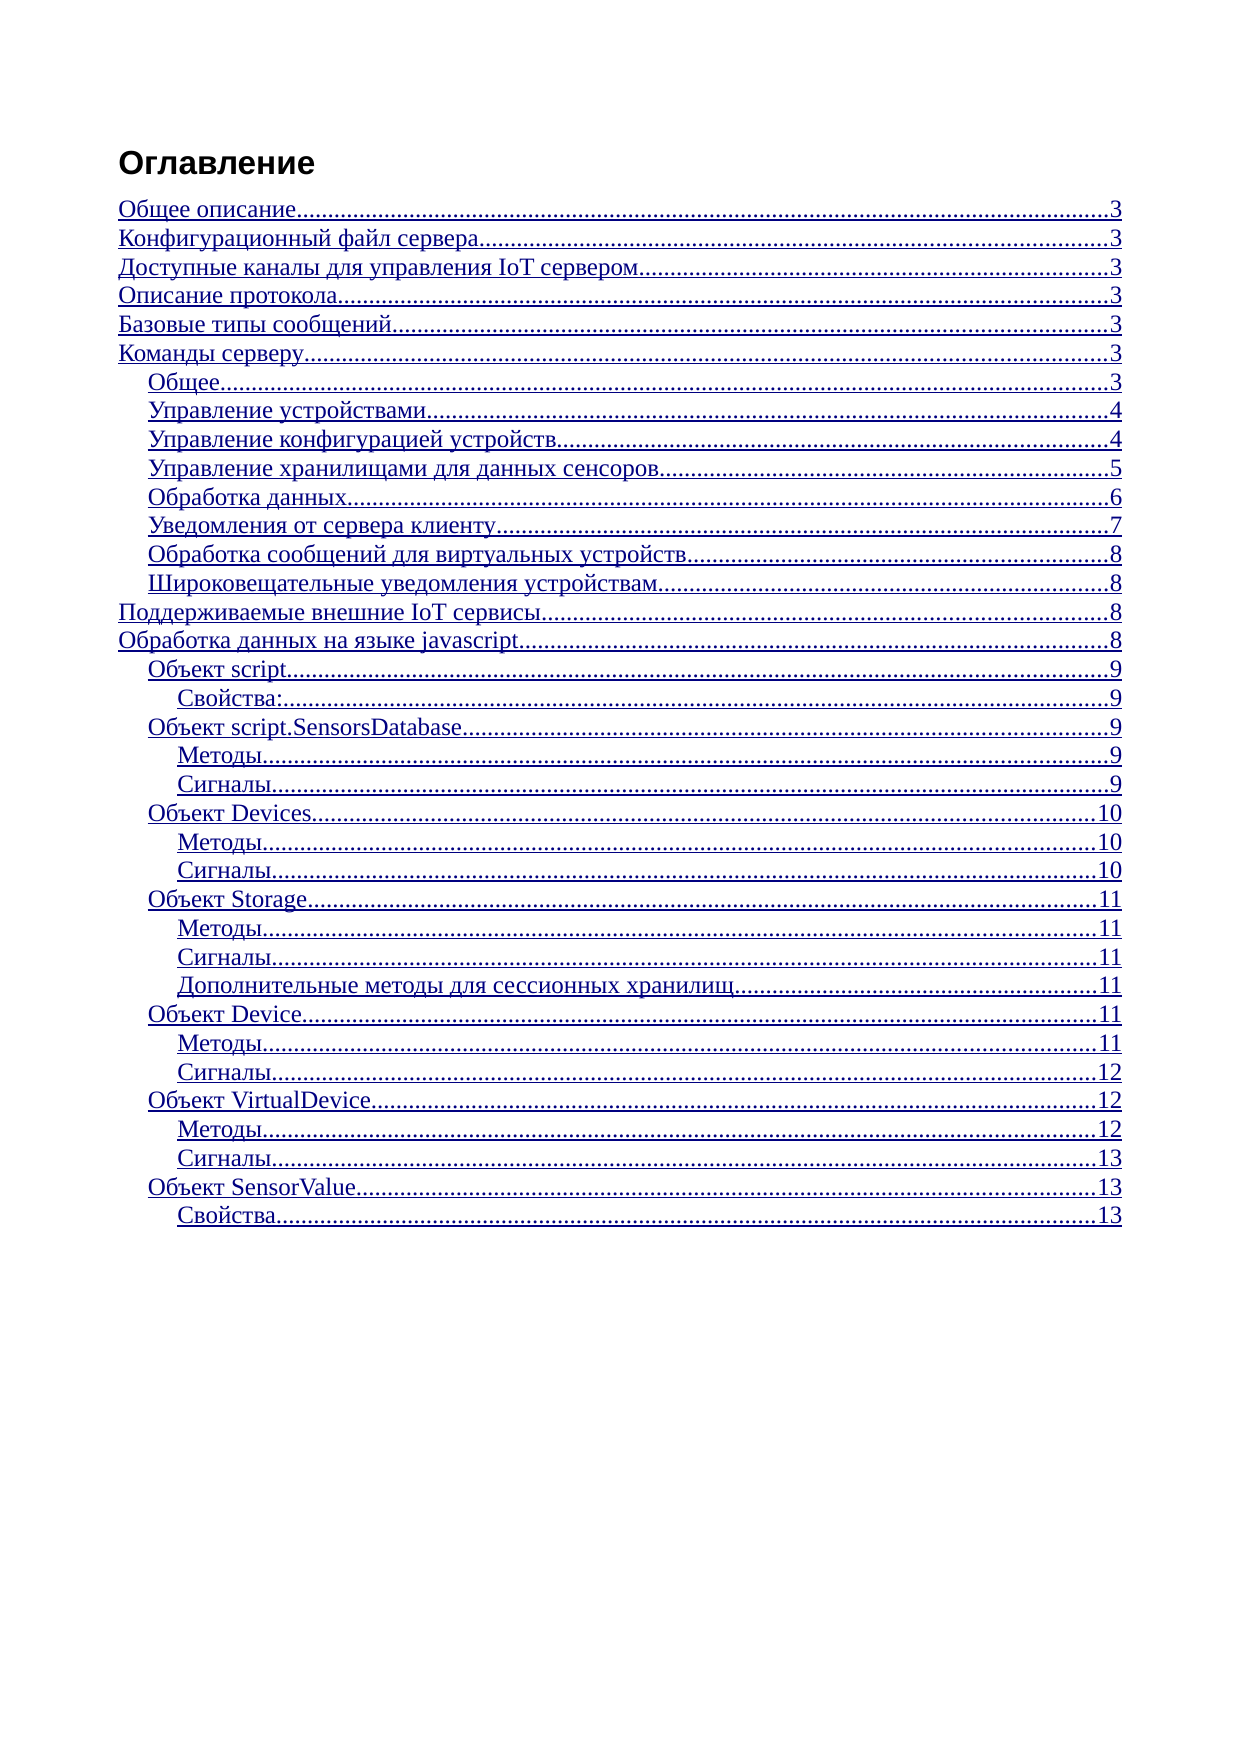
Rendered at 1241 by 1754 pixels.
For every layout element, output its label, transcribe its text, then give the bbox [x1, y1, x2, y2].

text Общее описание 3 [118, 194, 1122, 219]
text Обработка сообщений для виртуальных устройств 8 [148, 539, 1122, 564]
text Объект Storage 11 [148, 884, 1122, 909]
text Доступные каналы для управления IoT сервером 3 [118, 252, 1122, 277]
text Поддерживаемые внешние IoT сервисы 8 [118, 597, 1122, 622]
text Широковещательные уведомления устройствам 8 [148, 568, 1122, 593]
text Обработка данных 6 [148, 482, 1122, 507]
text Объект SensorValue 13 [148, 1172, 1122, 1197]
text Конфигурационный файл сервера 3 [118, 223, 1122, 248]
subtitle Оглавление [118, 143, 1122, 182]
text Сигналы 9 [177, 769, 1122, 794]
text Свойства: 9 [177, 683, 1122, 708]
text Сигналы 11 [177, 942, 1122, 967]
text Сигналы 10 [177, 855, 1122, 880]
text Команды серверу 3 [118, 338, 1122, 363]
text Обработка данных на языке javascript 8 [118, 625, 1122, 650]
text Свойства 13 [177, 1200, 1122, 1225]
text Сигналы 12 [177, 1057, 1122, 1082]
text Объект script.SensorsDatabase 9 [148, 712, 1122, 737]
text Общее 3 [148, 367, 1122, 392]
text Методы 12 [177, 1114, 1122, 1139]
text Объект VirtualDevice 12 [148, 1085, 1122, 1110]
text Методы 10 [177, 827, 1122, 852]
text Объект Devices 10 [148, 798, 1122, 823]
text Методы 11 [177, 913, 1122, 938]
text Управление хранилищами для данных сенсоров 5 [148, 453, 1122, 478]
text Управление устройствами 4 [148, 395, 1122, 420]
text Управление конфигурацией устройств 4 [148, 424, 1122, 449]
text Описание протокола 3 [118, 280, 1122, 305]
text Уведомления от сервера клиенту 7 [148, 510, 1122, 535]
text Сигналы 13 [177, 1143, 1122, 1168]
text Объект Device 11 [148, 999, 1122, 1024]
text Дополнительные методы для сессионных хранилищ 11 [177, 970, 1122, 995]
text Объект script 9 [148, 654, 1122, 679]
text Методы 11 [177, 1028, 1122, 1053]
text Методы 9 [177, 740, 1122, 765]
text Базовые типы сообщений 3 [118, 309, 1122, 334]
